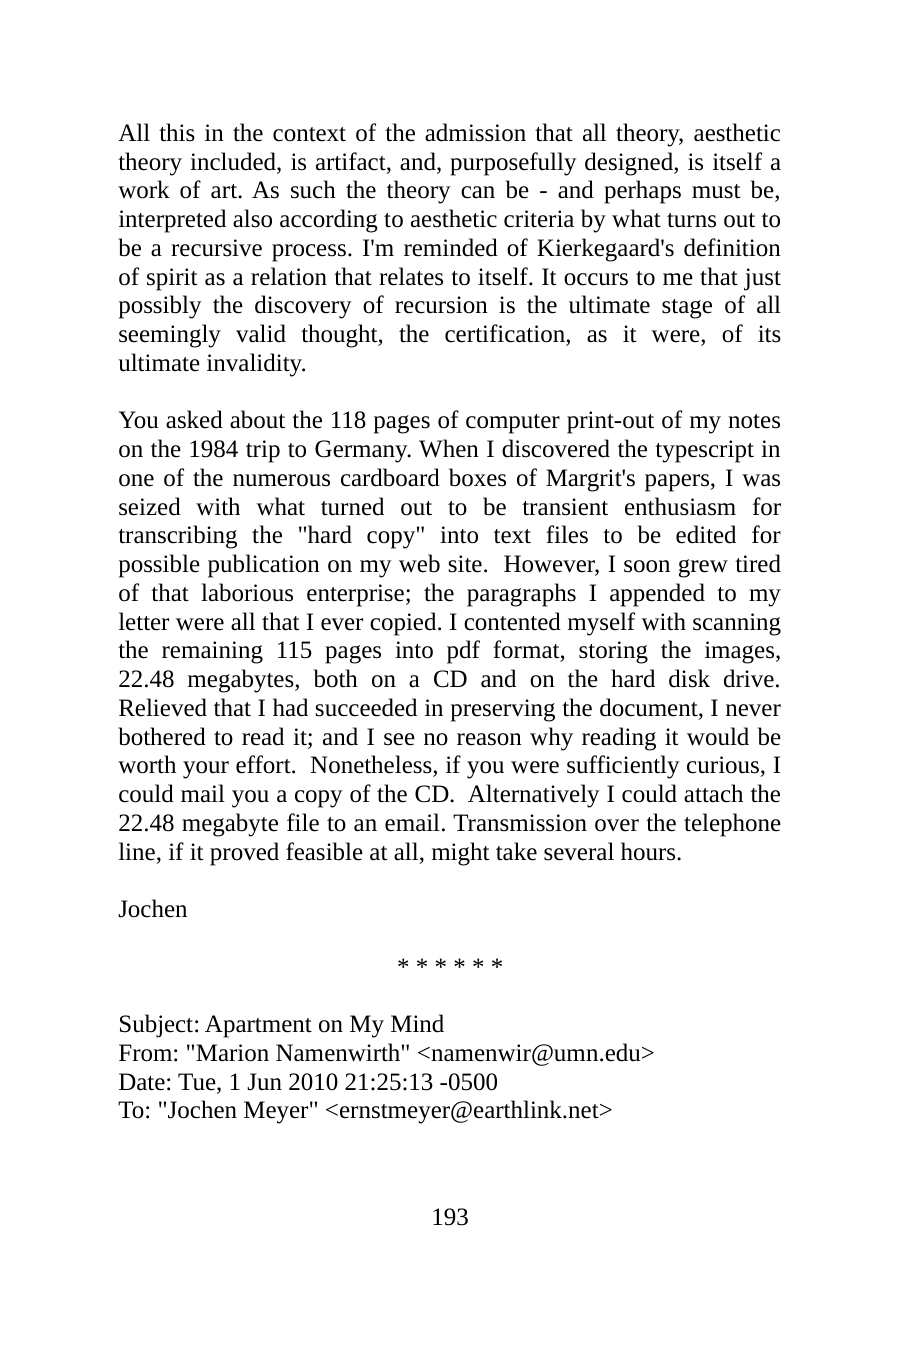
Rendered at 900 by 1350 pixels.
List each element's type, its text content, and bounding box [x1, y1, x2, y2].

text To: "Jochen Meyer" <ernstmeyer@earthlink.net> [118, 1096, 782, 1124]
text Jochen [118, 894, 782, 923]
text You asked about the 118 pages of computer print-out of my notes on the 1984 trip to Germany. When I discovered the typescript in one of the numerous cardboard boxes of Margrit's papers, I was seized with what turned out to be transient enthusiasm for transcribing the "hard copy" into text files to be edited for possible publication on my web site. However, I soon grew tired of that laborious enterprise; the paragraphs I appended to my letter were all that I ever copied. I contented myself with scanning the remaining 115 pages into pdf format, storing the images, 22.48 megabytes, both on a CD and on the hard disk drive. Relieved that I had succeeded in preserving the document, I never bothered to read it; and I see no reason why reading it would be worth your effort. Nonetheless, if you were sufficiently curious, I could mail you a copy of the CD. Alternatively I could attach the 22.48 megabyte file to an email. Transmission over the telephone line, if it proved feasible at all, might take several hours. [118, 406, 782, 866]
text Subject: Apartment on My Mind [118, 1009, 782, 1038]
text All this in the context of the admission that all theory, aesthetic theory included, is artifact, and, purposefully designed, is itself a work of art. As such the theory can be - and perhaps must be, interpreted also according to aesthetic criteria by what turns out to be a recursive process. I'm reminded of Kierkegaard's definition of spirit as a relation that relates to itself. It occurs to me that just possibly the discovery of recursion is the ultimate stage of all seemingly valid thought, the certification, as it were, of its ultimate invalidity. [118, 118, 782, 377]
text From: "Marion Namenwirth" <namenwir@umn.edu> [118, 1038, 782, 1067]
text * * * * * * [118, 952, 782, 981]
text Date: Tue, 1 Jun 2010 21:25:13 -0500 [118, 1067, 782, 1096]
